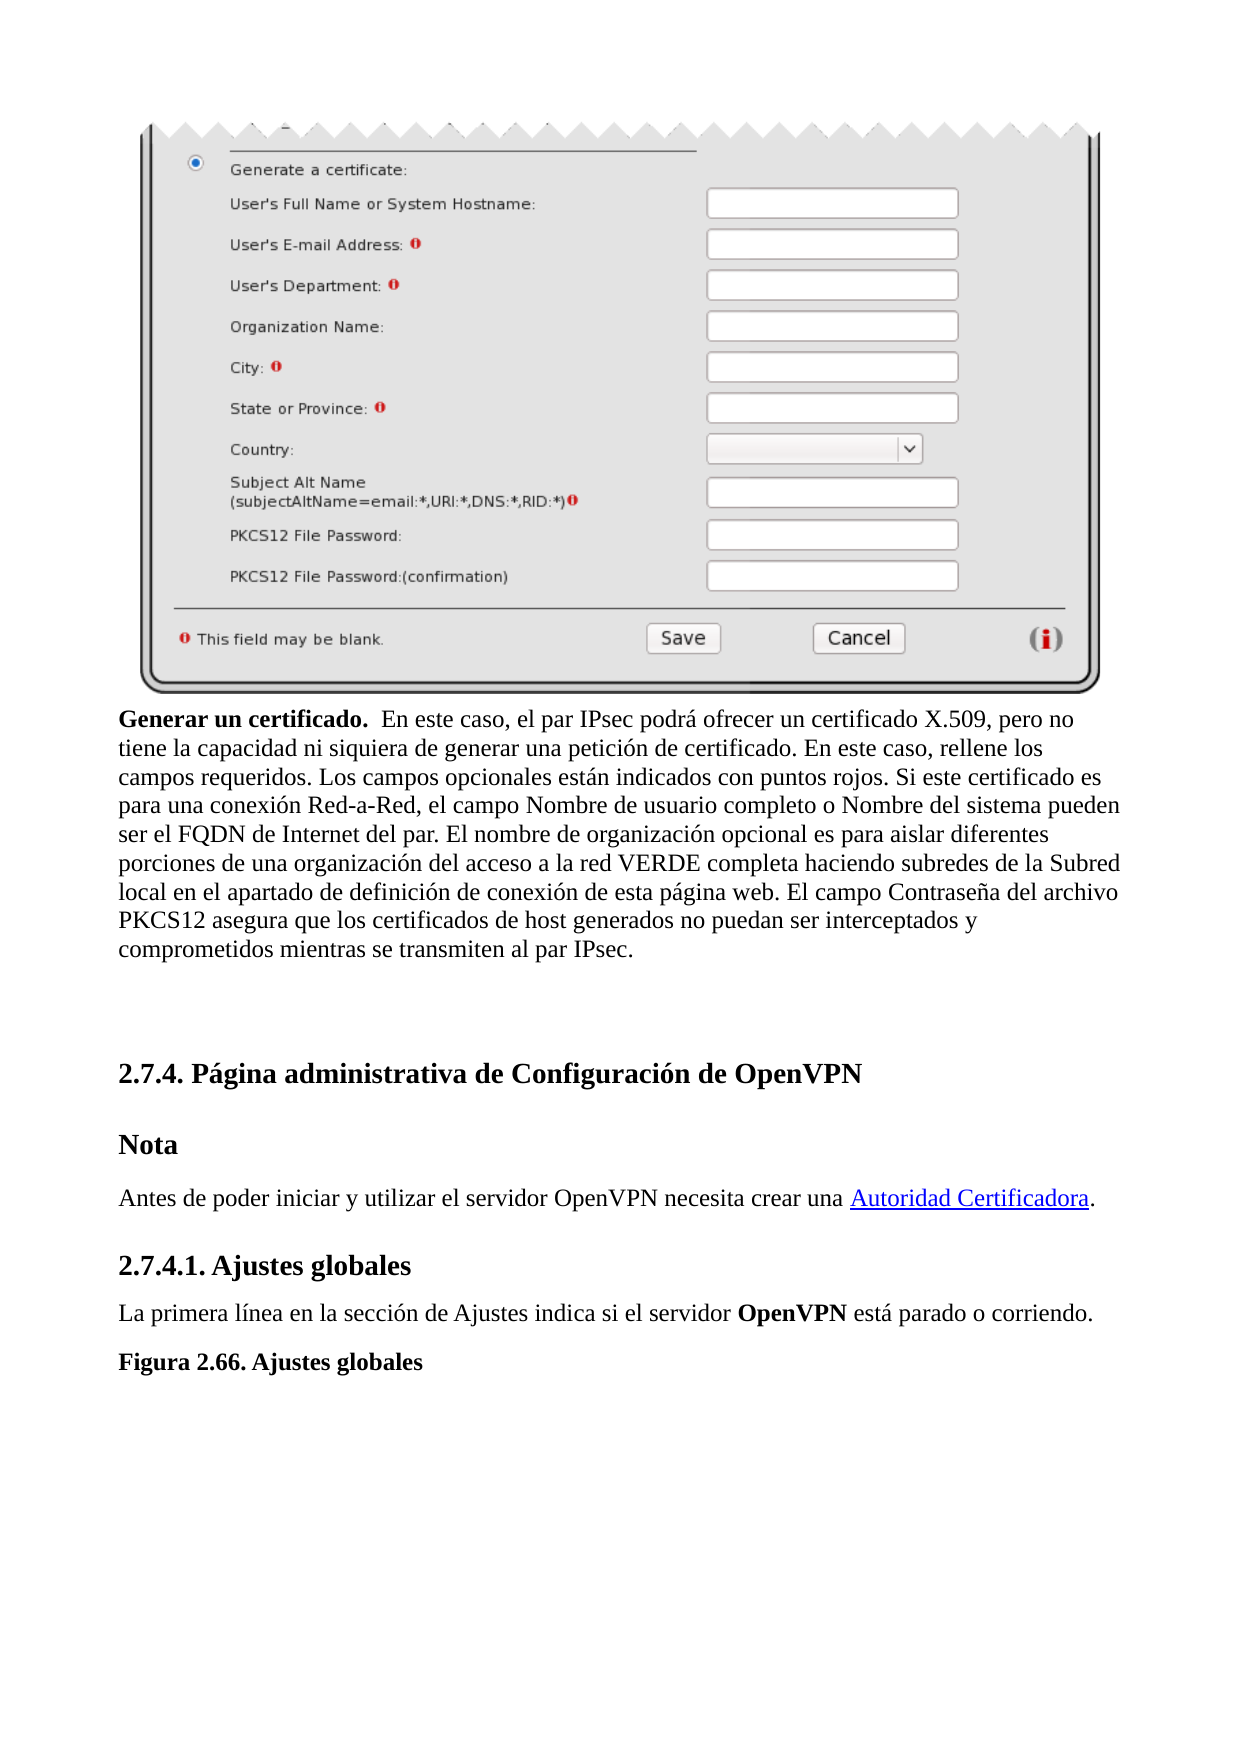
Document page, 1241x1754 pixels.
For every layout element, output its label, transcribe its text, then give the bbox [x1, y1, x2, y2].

title Figura 2.66. Ajustes globales [118, 1347, 1122, 1376]
subtitle 2.7.4. Página administrativa de Configuración de OpenVPN [118, 1056, 1122, 1089]
text La primera línea en la sección de Ajustes indica si el servidor OpenVPN está parado o corriendo. [118, 1298, 1122, 1327]
subtitle 2.7.4.1. Ajustes globales [118, 1248, 1122, 1281]
subtitle Nota [118, 1127, 1122, 1161]
text Antes de poder iniciar y utilizar el servidor OpenVPN necesita crear una Autoridad Certificadora. [118, 1183, 1122, 1212]
picture [140, 118, 1101, 694]
text Generar un certificado. En este caso, el par IPsec podrá ofrecer un certificado X.509, pero no tiene la capacidad ni siquiera de generar una petición de certificado. En este caso, rellene los campos requeridos. Los campos opcionales están indicados con puntos rojos. Si este certificado es para una conexión Red-a-Red, el campo Nombre de usuario completo o Nombre del sistema pueden ser el FQDN de Internet del par. El nombre de organización opcional es para aislar diferentes porciones de una organización del acceso a la red VERDE completa haciendo subredes de la Subred local en el apartado de definición de conexión de esta página web. El campo Contraseña del archivo PKCS12 asegura que los certificados de host generados no puedan ser interceptados y comprometidos mientras se transmiten al par IPsec. [118, 704, 1122, 963]
